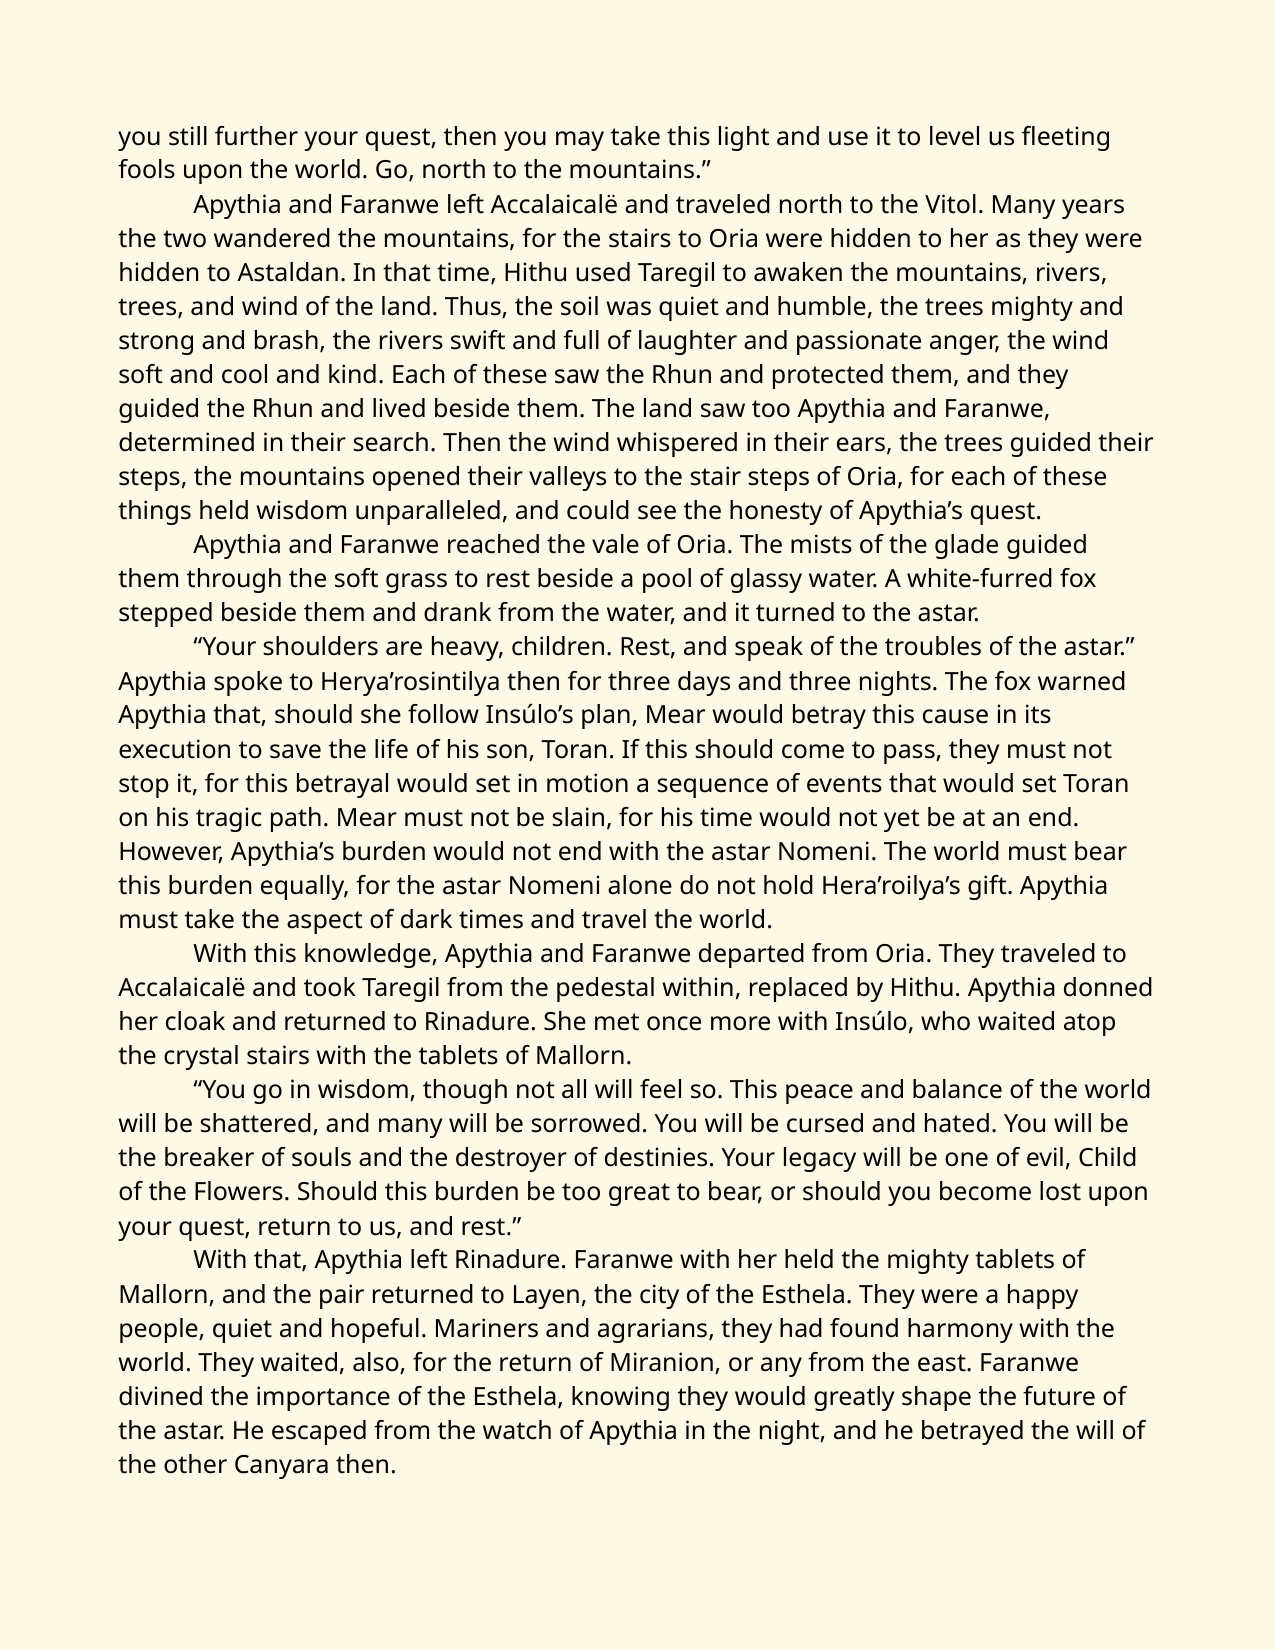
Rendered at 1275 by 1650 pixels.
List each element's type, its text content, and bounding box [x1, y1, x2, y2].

text you still further your quest, then you may take this light and use it to level us fleeting fools upon the world. Go, north to the mountains.” [118, 118, 1157, 186]
text “Your shoulders are heavy, children. Rest, and speak of the troubles of the astar.” Apythia spoke to Herya’rosintilya then for three days and three nights. The fox warned Apythia that, should she follow Insúlo’s plan, Mear would betray this cause in its execution to save the life of his son, Toran. If this should come to pass, they must not stop it, for this betrayal would set in motion a sequence of events that would set Toran on his tragic path. Mear must not be slain, for his time would not yet be at an end. However, Apythia’s burden would not end with the astar Nomeni. The world must bear this burden equally, for the astar Nomeni alone do not hold Hera’roilya’s gift. Apythia must take the aspect of dark times and travel the world. [118, 629, 1157, 936]
text Apythia and Faranwe reached the vale of Oria. The mists of the glade guided them through the soft grass to rest beside a pool of glassy water. A white-furred fox stepped beside them and drank from the water, and it turned to the astar. [118, 527, 1157, 629]
text “You go in wisdom, though not all will feel so. This peace and balance of the world will be shattered, and many will be sorrowed. You will be cursed and hated. You will be the breaker of souls and the destroyer of destinies. Your legacy will be one of evil, Child of the Flowers. Should this burden be too great to bear, or should you become lost upon your quest, return to us, and rest.” [118, 1072, 1157, 1242]
text Apythia and Faranwe left Accalaicalë and traveled north to the Vitol. Many years the two wandered the mountains, for the stairs to Oria were hidden to her as they were hidden to Astaldan. In that time, Hithu used Taregil to awaken the mountains, rivers, trees, and wind of the land. Thus, the soil was quiet and humble, the trees mighty and strong and brash, the rivers swift and full of laughter and passionate anger, the wind soft and cool and kind. Each of these saw the Rhun and protected them, and they guided the Rhun and lived beside them. The land saw too Apythia and Faranwe, determined in their search. Then the wind whispered in their ears, the trees guided their steps, the mountains opened their valleys to the stair steps of Oria, for each of these things held wisdom unparalleled, and could see the honesty of Apythia’s quest. [118, 186, 1157, 527]
text With that, Apythia left Rinadure. Faranwe with her held the mighty tablets of Mallorn, and the pair returned to Layen, the city of the Esthela. They were a happy people, quiet and hopeful. Mariners and agrarians, they had found harmony with the world. They waited, also, for the return of Miranion, or any from the east. Faranwe divined the importance of the Esthela, knowing they would greatly shape the future of the astar. He escaped from the watch of Apythia in the night, and he betrayed the will of the other Canyara then. [118, 1242, 1157, 1481]
text With this knowledge, Apythia and Faranwe departed from Oria. They traveled to Accalaicalë and took Taregil from the pedestal within, replaced by Hithu. Apythia donned her cloak and returned to Rinadure. She met once more with Insúlo, who waited atop the crystal stairs with the tablets of Mallorn. [118, 936, 1157, 1072]
